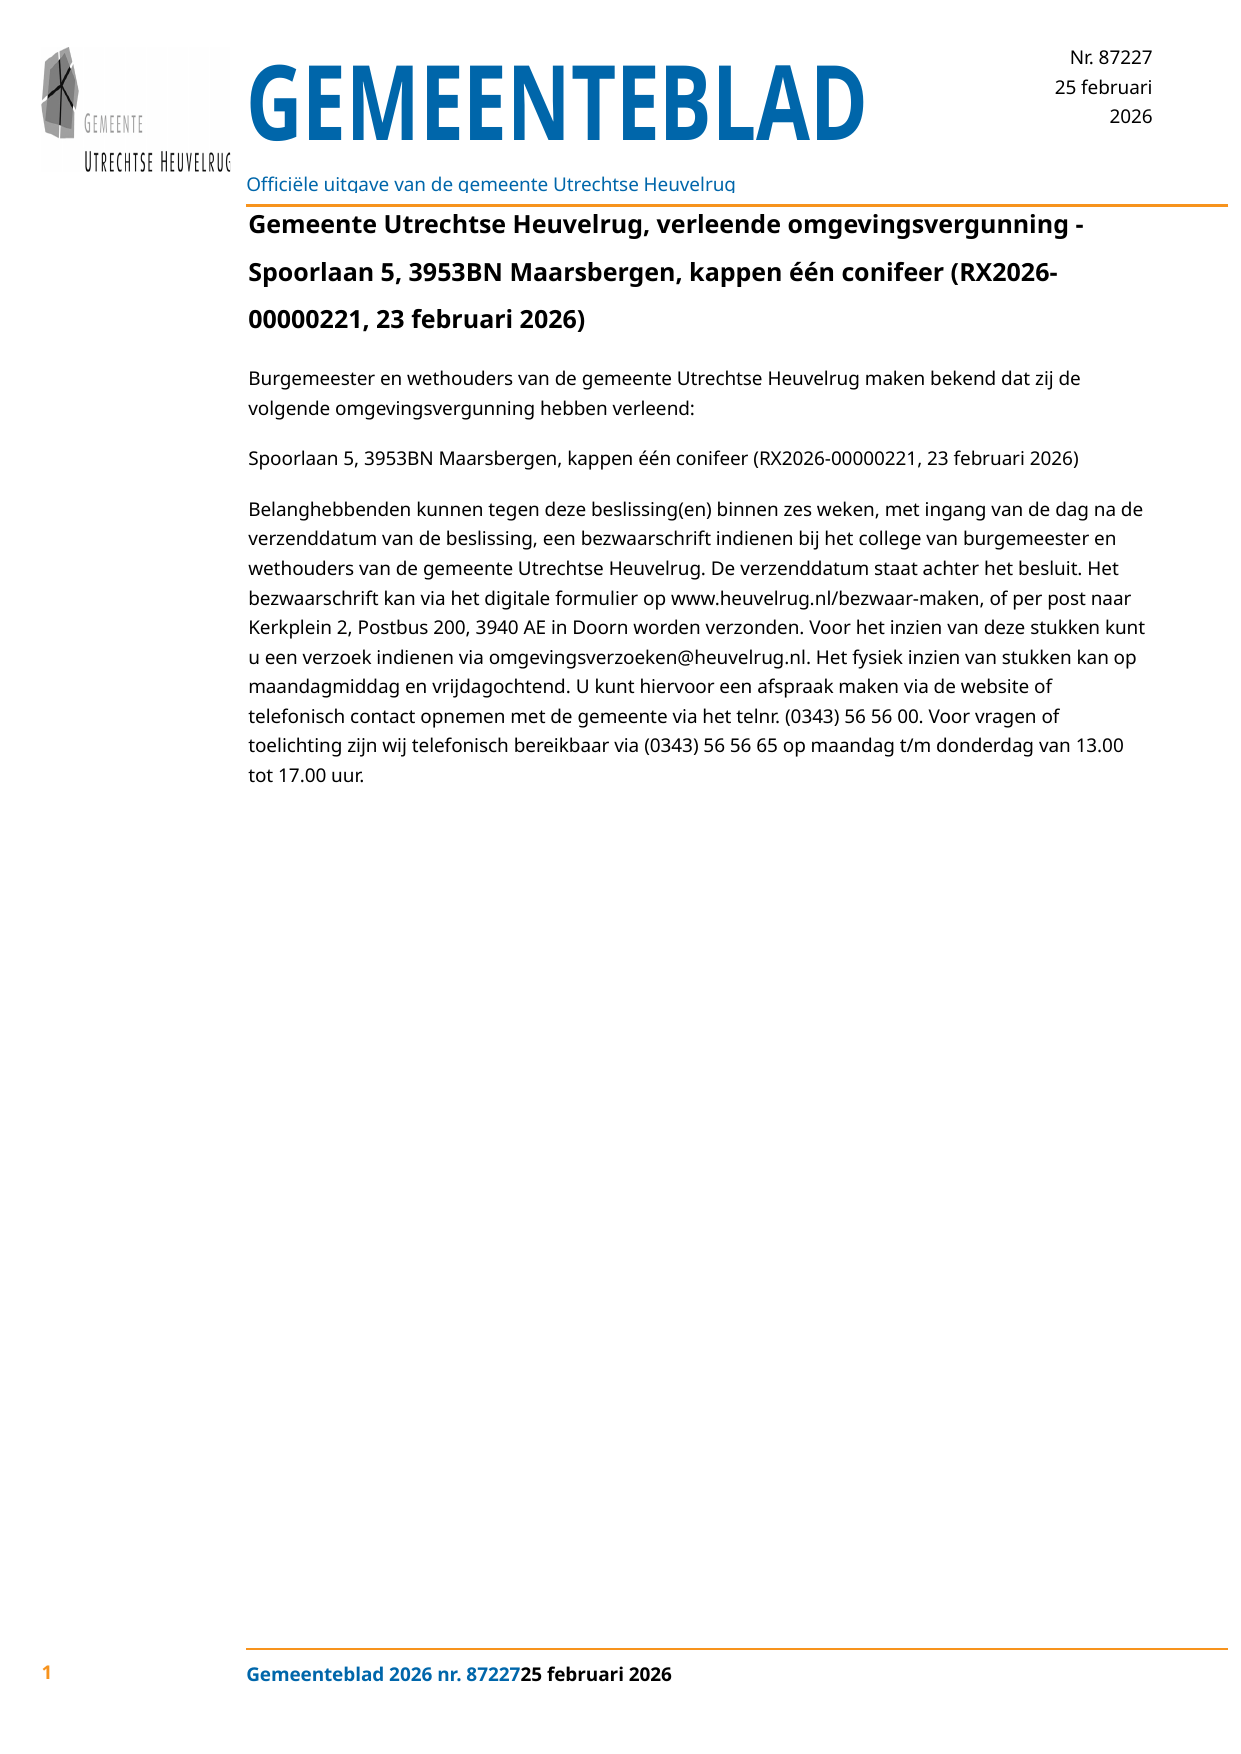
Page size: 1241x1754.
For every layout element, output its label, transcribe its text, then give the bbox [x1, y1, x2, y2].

text Spoorlaan 5, 3953BN Maarsbergen, kappen één conifeer (RX2026-00000221, 23 februari 2026) [248, 446, 1152, 471]
text Burgemeester en wethouders van de gemeente Utrechtse Heuvelrug maken bekend dat zij de volgende omgevingsvergunning hebben verleend: [248, 366, 1152, 421]
text Gemeente Utrechtse Heuvelrug, verleende omgevingsvergunning - Spoorlaan 5, 3953BN Maarsbergen, kappen één conifeer (RX2026-00000221, 23 februari 2026) [248, 207, 1152, 336]
picture [41, 47, 231, 172]
text Belanghebbenden kunnen tegen deze beslissing(en) binnen zes weken, met ingang van de dag na de verzenddatum van de beslissing, een bezwaarschrift indienen bij het college van burgemeester en wethouders van de gemeente Utrechtse Heuvelrug. De verzenddatum staat achter het besluit. Het bezwaarschrift kan via het digitale formulier op www.heuvelrug.nl/bezwaar-maken, of per post naar Kerkplein 2, Postbus 200, 3940 AE in Doorn worden verzonden. Voor het inzien van deze stukken kunt u een verzoek indienen via omgevingsverzoeken@heuvelrug.nl. Het fysiek inzien van stukken kan op maandagmiddag en vrijdagochtend. U kunt hiervoor een afspraak maken via de website of telefonisch contact opnemen met de gemeente via het telnr. (0343) 56 56 00. Voor vragen of toelichting zijn wij telefonisch bereikbaar via (0343) 56 56 65 op maandag t/m donderdag van 13.00 tot 17.00 uur. [248, 496, 1152, 788]
